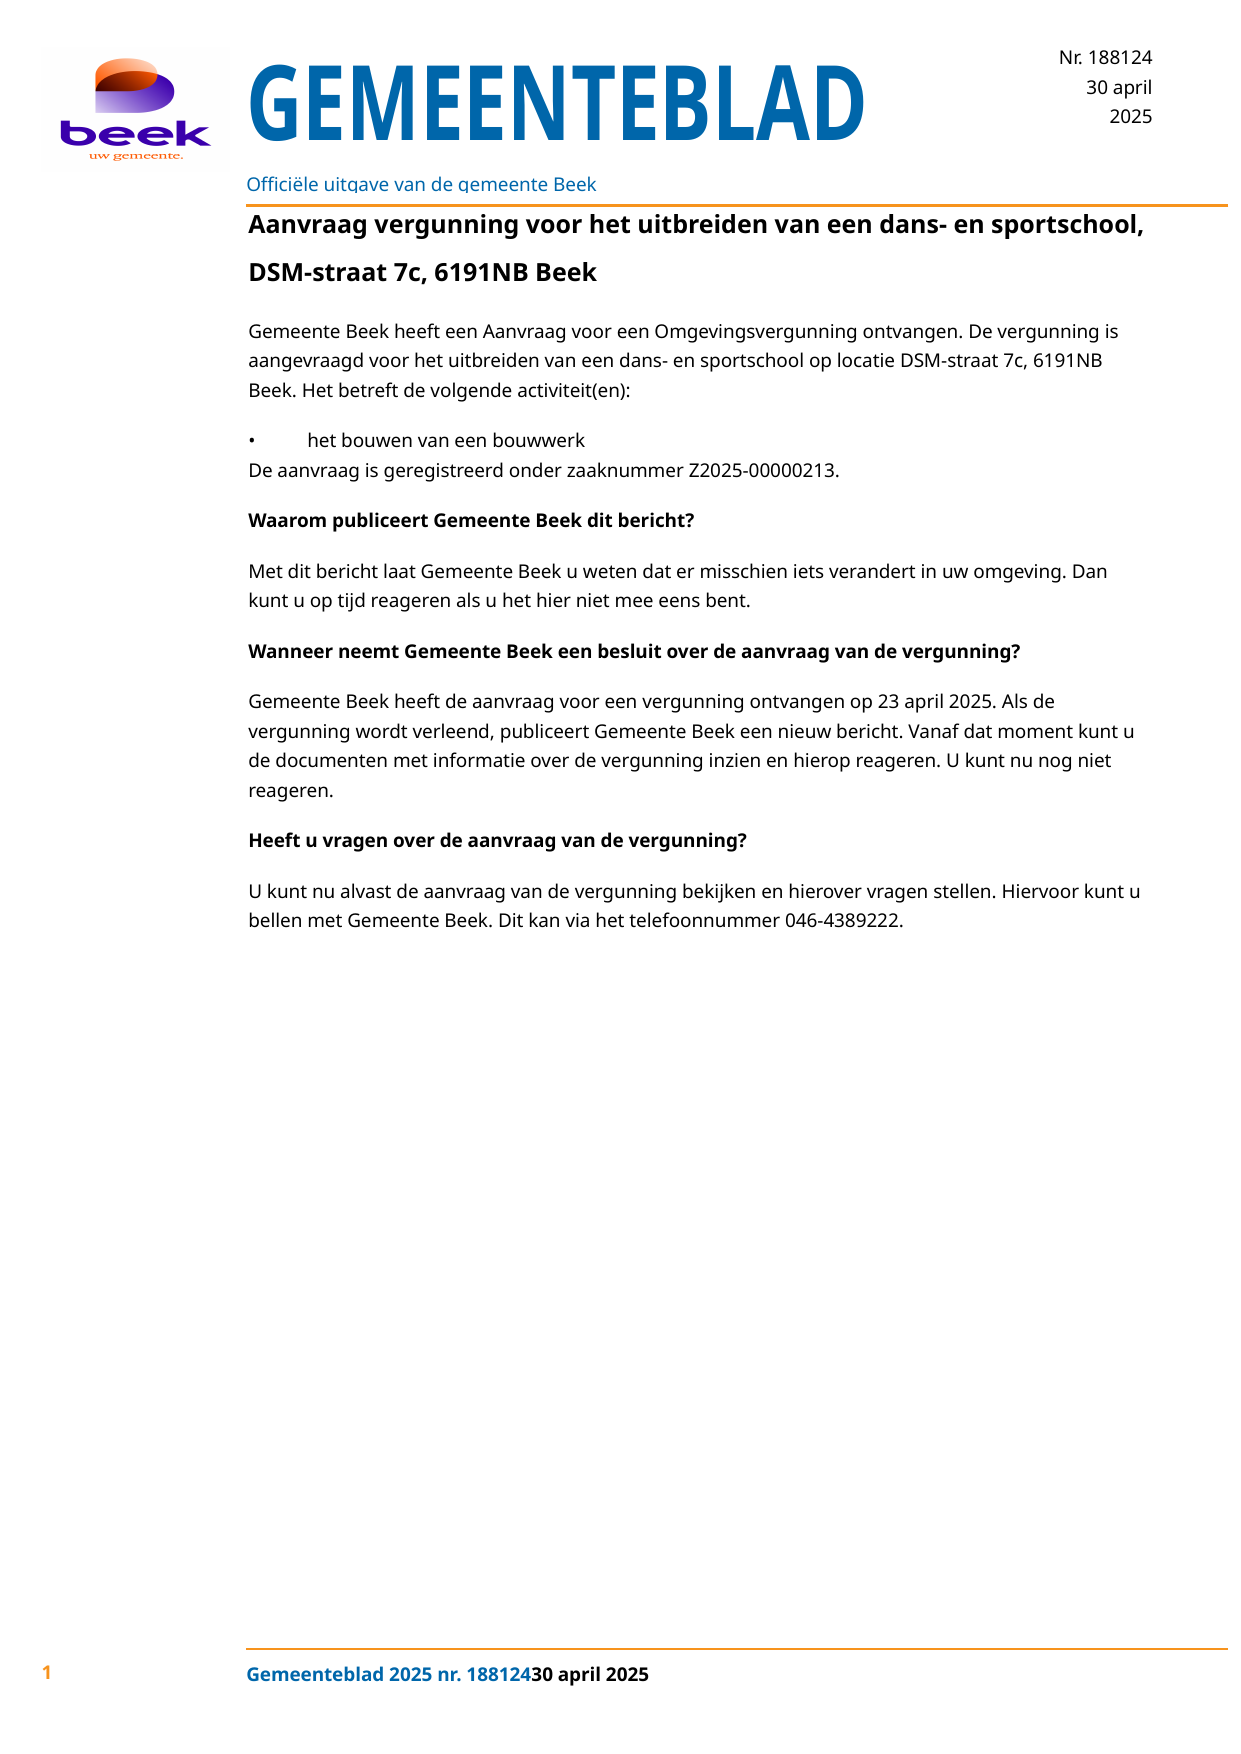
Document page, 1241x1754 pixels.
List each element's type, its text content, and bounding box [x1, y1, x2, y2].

list het bouwen van een bouwwerk [248, 427, 1152, 453]
text Met dit bericht laat Gemeente Beek u weten dat er misschien iets verandert in uw omgeving. Dan kunt u op tijd reageren als u het hier niet mee eens bent. [248, 558, 1152, 613]
text Waarom publiceert Gemeente Beek dit bericht? [248, 507, 1152, 533]
text Gemeente Beek heeft de aanvraag voor een vergunning ontvangen op 23 april 2025. Als de vergunning wordt verleend, publiceert Gemeente Beek een nieuw bericht. Vanaf dat moment kunt u de documenten met informatie over de vergunning inzien en hierop reageren. U kunt nu nog niet reageren. [248, 688, 1152, 803]
text Wanneer neemt Gemeente Beek een besluit over de aanvraag van de vergunning? [248, 638, 1152, 664]
text Gemeente Beek heeft een Aanvraag voor een Omgevingsvergunning ontvangen. De vergunning is aangevraagd voor het uitbreiden van een dans- en sportschool op locatie DSM-straat 7c, 6191NB Beek. Het betreft de volgende activiteit(en): [248, 318, 1152, 403]
text De aanvraag is geregistreerd onder zaaknummer Z2025-00000213. [248, 457, 1152, 483]
text Heeft u vragen over de aanvraag van de vergunning? [248, 827, 1152, 853]
text Aanvraag vergunning voor het uitbreiden van een dans- en sportschool, DSM-straat 7c, 6191NB Beek [248, 207, 1152, 288]
picture [41, 47, 231, 172]
text U kunt nu alvast de aanvraag van de vergunning bekijken en hierover vragen stellen. Hiervoor kunt u bellen met Gemeente Beek. Dit kan via het telefoonnummer 046-4389222. [248, 878, 1152, 933]
